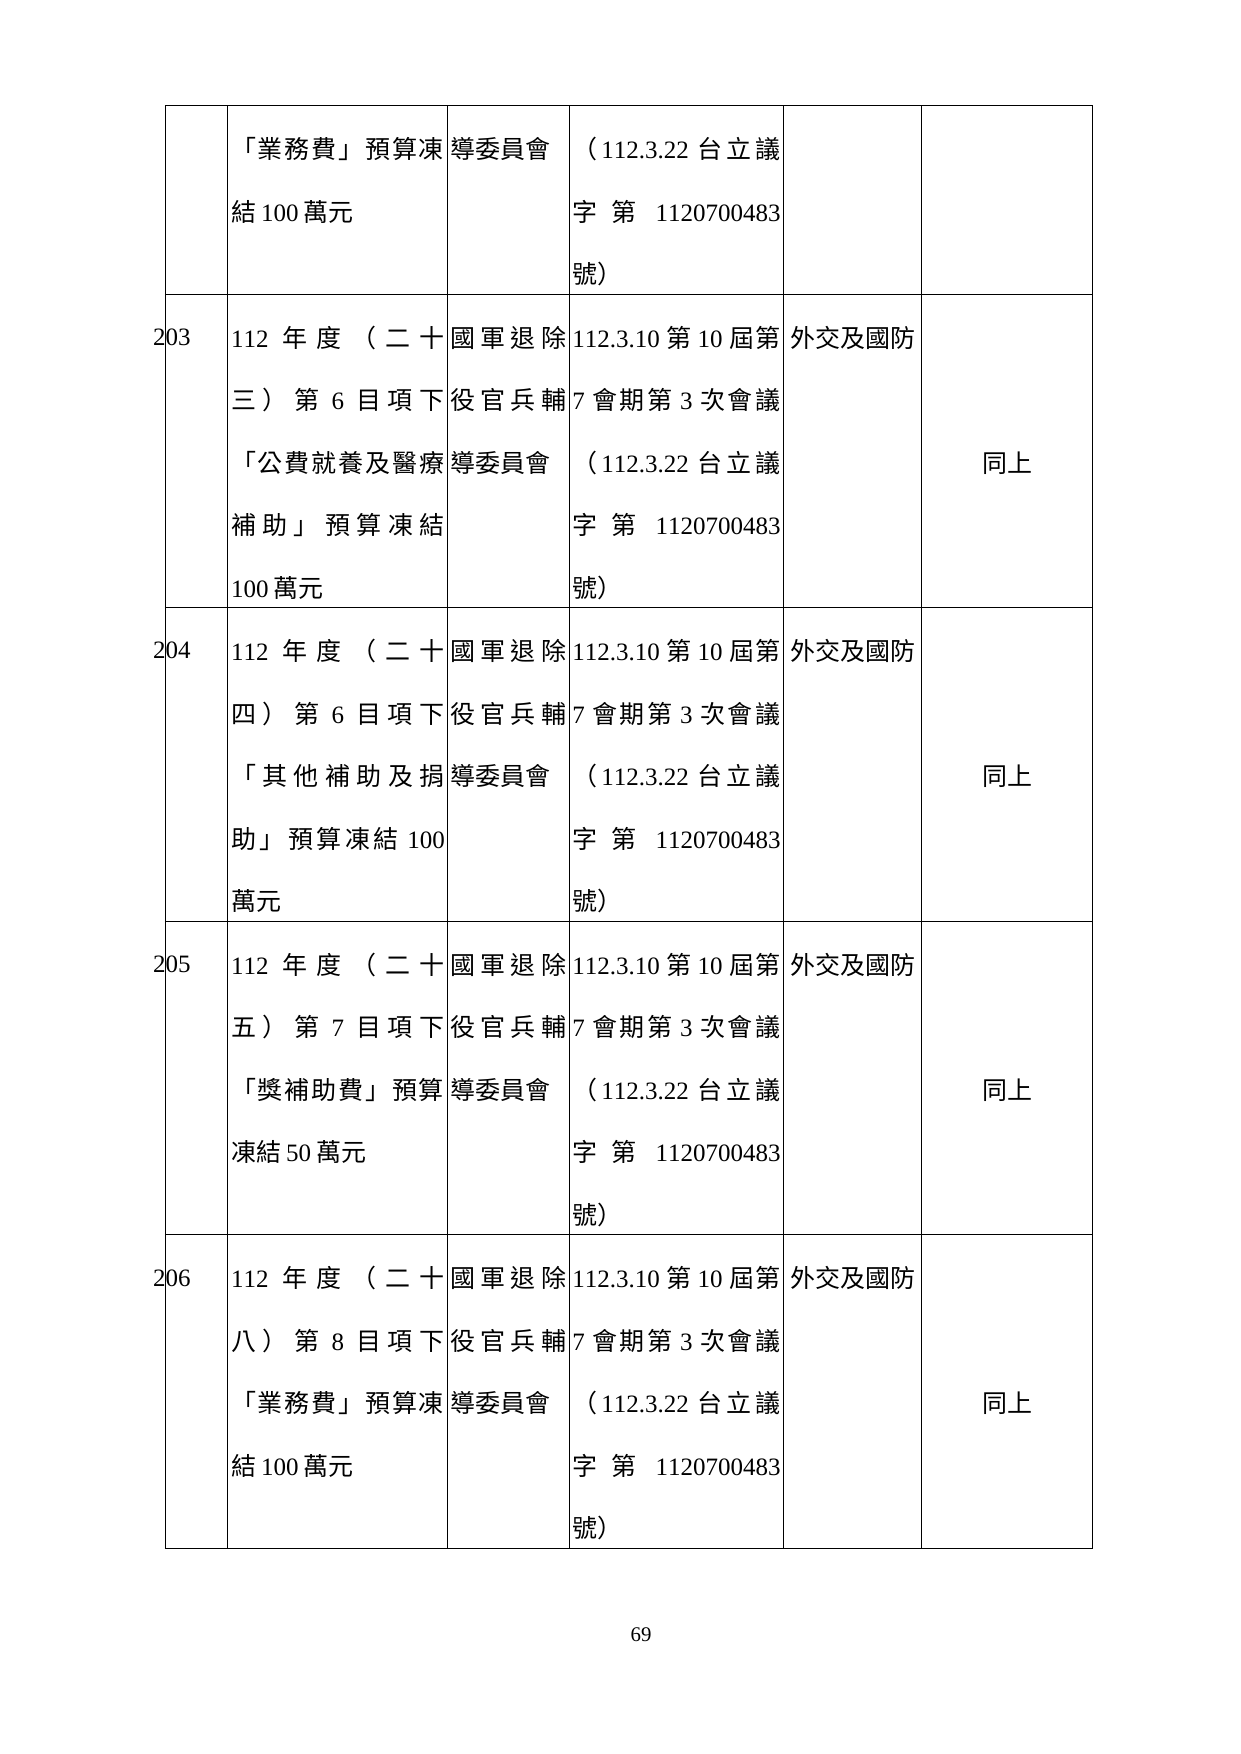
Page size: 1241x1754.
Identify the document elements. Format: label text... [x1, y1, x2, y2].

table_cell 112.3.10第10屆第7會期第3次會議（112.3.22台立議字第1120700483號） [570, 295, 783, 607]
table_cell [166, 106, 227, 294]
table_cell 112.3.10第10屆第7會期第3次會議（112.3.22台立議字第1120700483號） [570, 1235, 783, 1548]
table_cell 112.3.10第10屆第7會期第3次會議（112.3.22台立議字第1120700483號） [570, 608, 783, 921]
table_cell 112.3.10第10屆第7會期第3次會議（112.3.22台立議字第1120700483號） [570, 922, 783, 1234]
table_cell 112年度（二十八）第8目項下「業務費」預算凍結100萬元 [228, 1235, 447, 1548]
table_cell 同上 [922, 608, 1092, 921]
table_cell 國軍退除役官兵輔導委員會 [448, 295, 569, 607]
table_cell 國軍退除役官兵輔導委員會 [448, 922, 569, 1234]
table_cell 導委員會 [448, 106, 569, 294]
table_cell [166, 295, 227, 607]
table_cell 外交及國防 [784, 1235, 921, 1548]
table_cell [922, 106, 1092, 294]
table_cell [166, 1235, 227, 1548]
table_cell [166, 922, 227, 1234]
table_cell 外交及國防 [784, 608, 921, 921]
table_cell 外交及國防 [784, 295, 921, 607]
table_cell 同上 [922, 1235, 1092, 1548]
table_cell 112年度（二十四）第6目項下「其他補助及捐助」預算凍結100萬元 [228, 608, 447, 921]
table_cell [784, 106, 921, 294]
table_cell 同上 [922, 922, 1092, 1234]
table_cell 112年度（二十三）第6目項下「公費就養及醫療補助」預算凍結100萬元 [228, 295, 447, 607]
table_cell 112年度（二十五）第7目項下「獎補助費」預算凍結50萬元 [228, 922, 447, 1234]
table_cell 國軍退除役官兵輔導委員會 [448, 608, 569, 921]
table_cell （112.3.22台立議字第1120700483號） [570, 106, 783, 294]
table_cell 國軍退除役官兵輔導委員會 [448, 1235, 569, 1548]
table_cell [166, 608, 227, 921]
table_cell 同上 [922, 295, 1092, 607]
table_cell 外交及國防 [784, 922, 921, 1234]
table_cell 「業務費」預算凍結100萬元 [228, 106, 447, 294]
